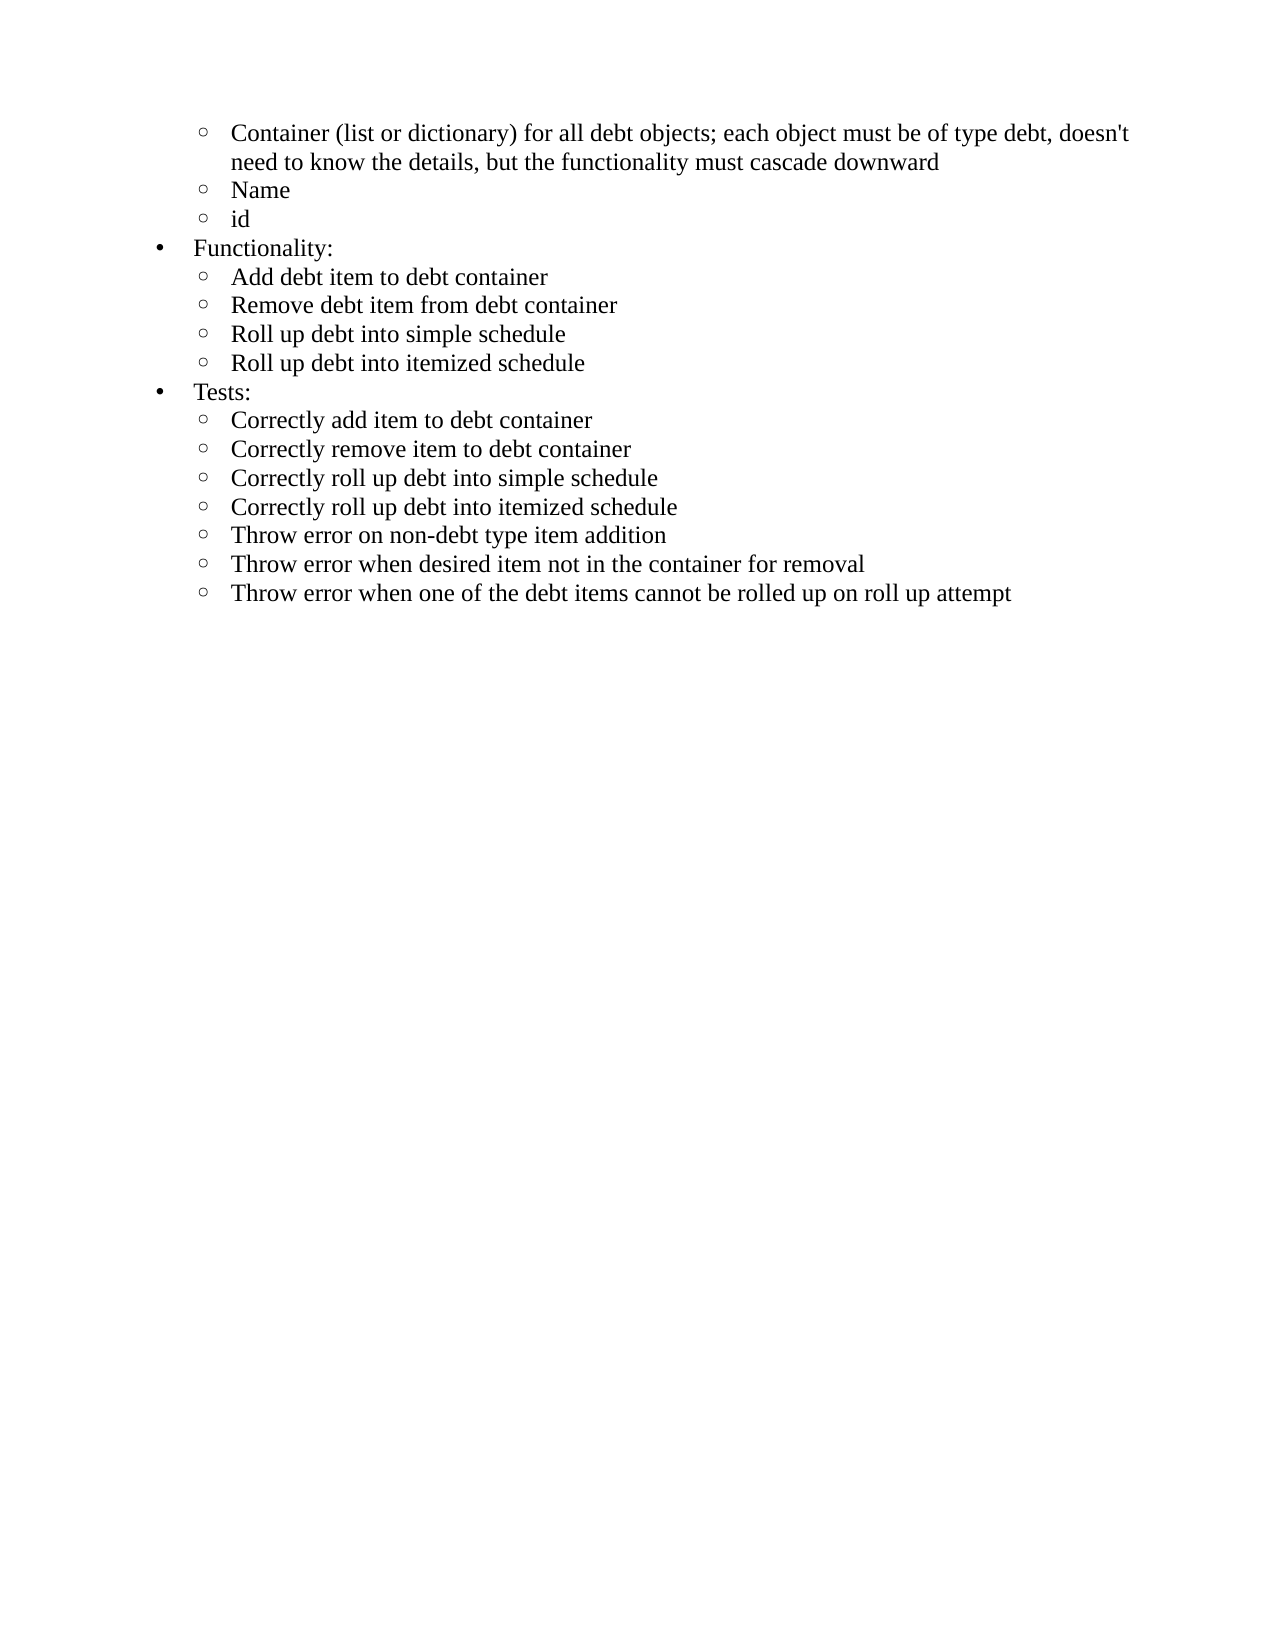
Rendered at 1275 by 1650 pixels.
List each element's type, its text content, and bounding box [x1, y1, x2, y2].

list id [193, 204, 1157, 233]
list Throw error when one of the debt items cannot be rolled up on roll up attempt [193, 578, 1157, 607]
list Container (list or dictionary) for all debt objects; each object must be of type debt, doesn't need to know the details, but the functionality must cascade downward [193, 118, 1157, 176]
list Correctly roll up debt into itemized schedule [193, 492, 1157, 521]
list Tests: [156, 377, 1157, 406]
list Correctly add item to debt container [193, 406, 1157, 434]
list Roll up debt into simple schedule [193, 319, 1157, 348]
list Name [193, 176, 1157, 204]
list Roll up debt into itemized schedule [193, 348, 1157, 377]
list Throw error when desired item not in the container for removal [193, 549, 1157, 578]
list Correctly remove item to debt container [193, 434, 1157, 463]
list Add debt item to debt container [193, 262, 1157, 291]
list Throw error on non-debt type item addition [193, 521, 1157, 549]
list Correctly roll up debt into simple schedule [193, 463, 1157, 492]
list Remove debt item from debt container [193, 291, 1157, 319]
list Functionality: [156, 233, 1157, 262]
